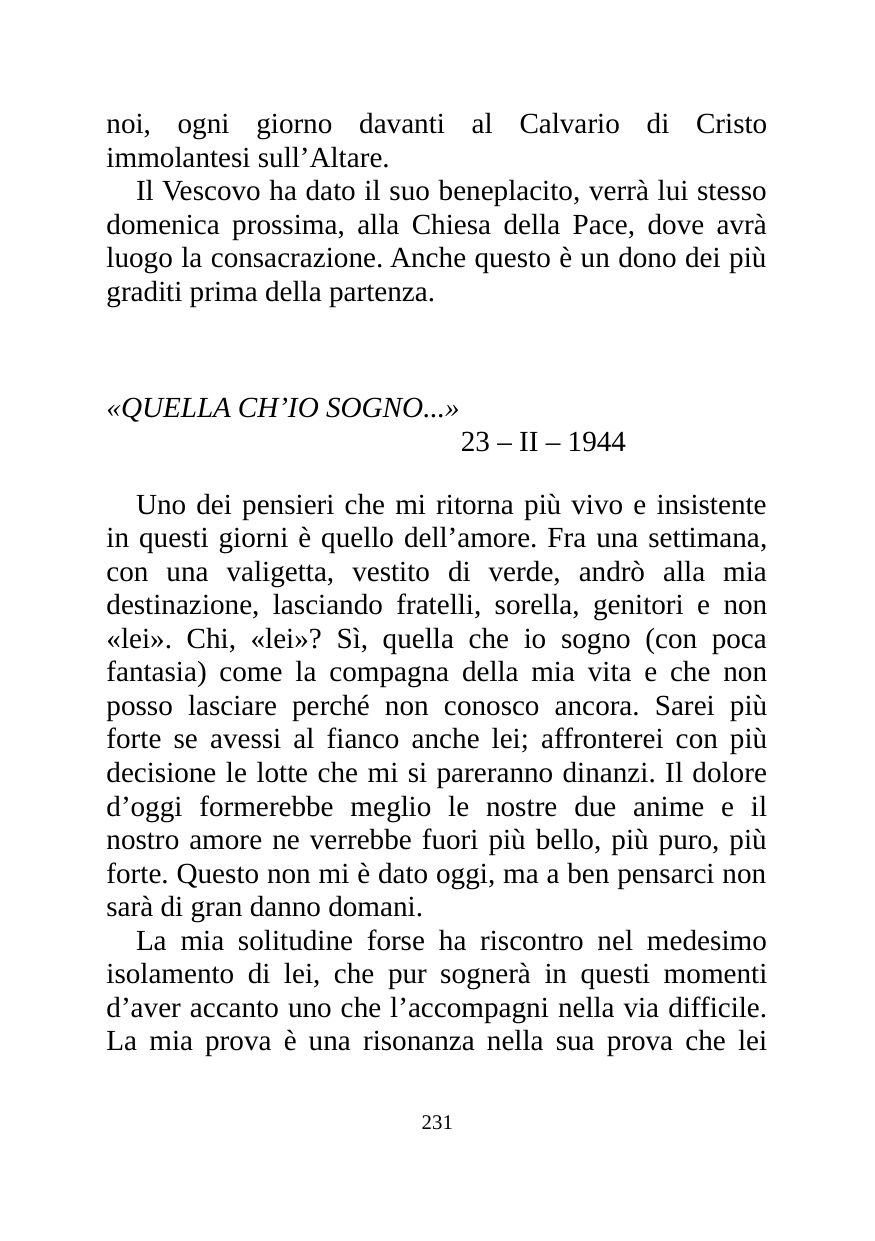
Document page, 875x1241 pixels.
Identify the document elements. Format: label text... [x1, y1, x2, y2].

subtitle «QUELLA CH’IO SOGNO...» 23 – II – 1944 [106, 390, 768, 457]
text noi, ogni giorno davanti al Calvario di Cristo immolantesi sull’Altare. [106, 106, 768, 173]
text Il Vescovo ha dato il suo beneplacito, verrà lui stesso domenica prossima, alla Chiesa della Pace, dove avrà luogo la consacrazione. Anche questo è un dono dei più graditi prima della partenza. [106, 173, 768, 307]
text Uno dei pensieri che mi ritorna più vivo e insistente in questi giorni è quello dell’amore. Fra una settimana, con una valigetta, vestito di verde, andrò alla mia destinazione, lasciando fratelli, sorella, genitori e non «lei». Chi, «lei»? Sì, quella che io sogno (con poca fantasia) come la compagna della mia vita e che non posso lasciare perché non conosco ancora. Sarei più forte se avessi al fianco anche lei; affronterei con più decisione le lotte che mi si pareranno dinanzi. Il dolore d’oggi formerebbe meglio le nostre due anime e il nostro amore ne verrebbe fuori più bello, più puro, più forte. Questo non mi è dato oggi, ma a ben pensarci non sarà di gran danno domani. [106, 487, 768, 923]
text La mia solitudine forse ha riscontro nel medesimo isolamento di lei, che pur sognerà in questi momenti d’aver accanto uno che l’accompagni nella via difficile. La mia prova è una risonanza nella sua prova che lei [106, 923, 768, 1057]
